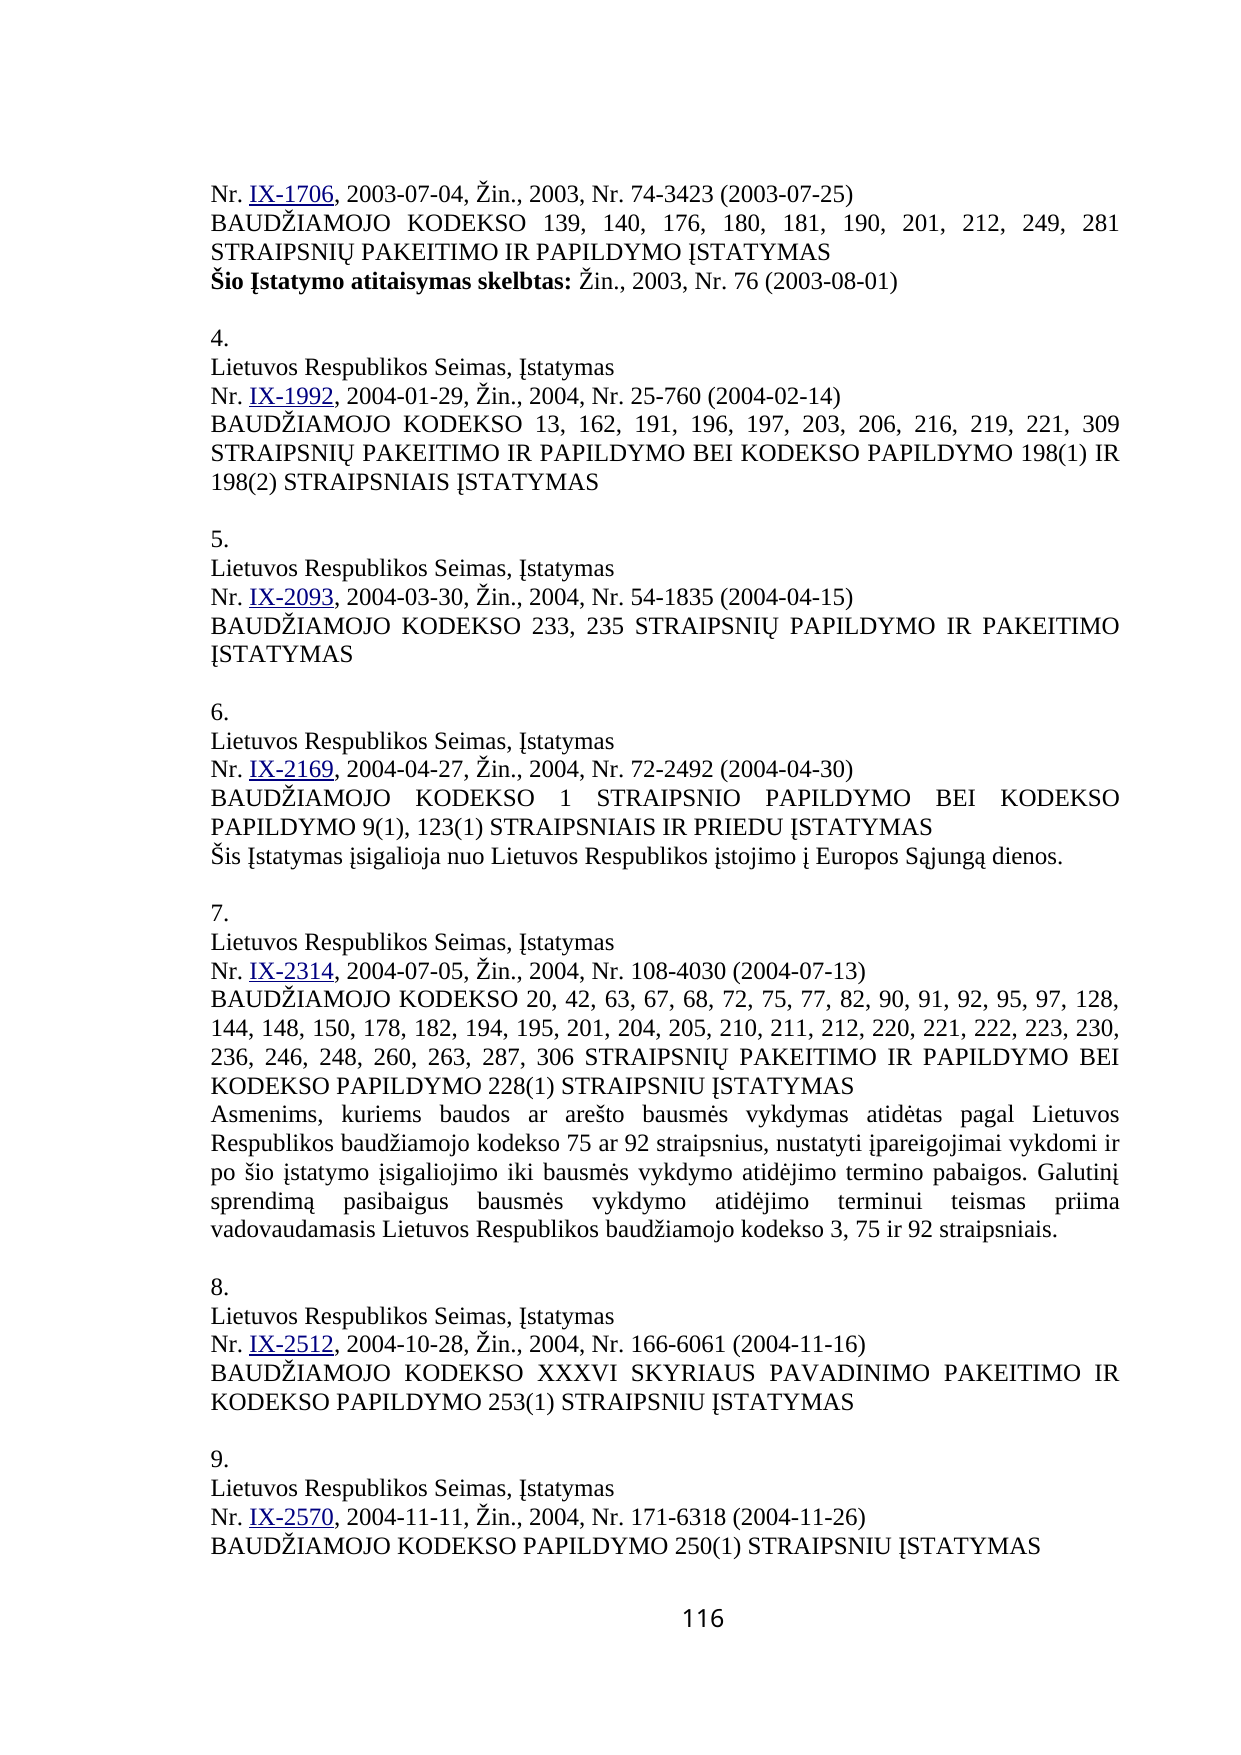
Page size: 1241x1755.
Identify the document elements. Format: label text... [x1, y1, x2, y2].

text Nr. IX-2093, 2004-03-30, Žin., 2004, Nr. 54-1835 (2004-04-15) [210, 582, 1120, 611]
text BAUDŽIAMOJO KODEKSO PAPILDYMO 250(1) STRAIPSNIU ĮSTATYMAS [210, 1531, 1120, 1559]
text Lietuvos Respublikos Seimas, Įstatymas [210, 553, 1120, 582]
text Nr. IX-1706, 2003-07-04, Žin., 2003, Nr. 74-3423 (2003-07-25) [210, 179, 1120, 208]
text Lietuvos Respublikos Seimas, Įstatymas [210, 726, 1120, 754]
text Nr. IX-2314, 2004-07-05, Žin., 2004, Nr. 108-4030 (2004-07-13) [210, 956, 1120, 984]
text Šio Įstatymo atitaisymas skelbtas: Žin., 2003, Nr. 76 (2003-08-01) [210, 266, 1120, 294]
text Lietuvos Respublikos Seimas, Įstatymas [210, 927, 1120, 956]
text Lietuvos Respublikos Seimas, Įstatymas [210, 352, 1120, 381]
text BAUDŽIAMOJO KODEKSO 20, 42, 63, 67, 68, 72, 75, 77, 82, 90, 91, 92, 95, 97, 128, 144, 148, 150, 178, 182, 194, 195, 201, 204, 205, 210, 211, 212, 220, 221, 222, 223, 230, 236, 246, 248, 260, 263, 287, 306 STRAIPSNIŲ PAKEITIMO IR PAPILDYMO BEI KODEKSO PAPILDYMO 228(1) STRAIPSNIU ĮSTATYMAS [210, 984, 1120, 1099]
text 8. [210, 1272, 1120, 1301]
text Nr. IX-1992, 2004-01-29, Žin., 2004, Nr. 25-760 (2004-02-14) [210, 381, 1120, 409]
text BAUDŽIAMOJO KODEKSO 1 STRAIPSNIO PAPILDYMO BEI KODEKSO PAPILDYMO 9(1), 123(1) STRAIPSNIAIS IR PRIEDU ĮSTATYMAS [210, 783, 1120, 841]
text 7. [210, 898, 1120, 927]
text Nr. IX-2570, 2004-11-11, Žin., 2004, Nr. 171-6318 (2004-11-26) [210, 1502, 1120, 1531]
text BAUDŽIAMOJO KODEKSO XXXVI SKYRIAUS PAVADINIMO PAKEITIMO IR KODEKSO PAPILDYMO 253(1) STRAIPSNIU ĮSTATYMAS [210, 1358, 1120, 1416]
text Lietuvos Respublikos Seimas, Įstatymas [210, 1473, 1120, 1502]
text BAUDŽIAMOJO KODEKSO 233, 235 STRAIPSNIŲ PAPILDYMO IR PAKEITIMO ĮSTATYMAS [210, 611, 1120, 668]
text BAUDŽIAMOJO KODEKSO 139, 140, 176, 180, 181, 190, 201, 212, 249, 281 STRAIPSNIŲ PAKEITIMO IR PAPILDYMO ĮSTATYMAS [210, 208, 1120, 266]
text 6. [210, 697, 1120, 726]
text Nr. IX-2169, 2004-04-27, Žin., 2004, Nr. 72-2492 (2004-04-30) [210, 754, 1120, 783]
text 9. [210, 1444, 1120, 1473]
text Asmenims, kuriems baudos ar arešto bausmės vykdymas atidėtas pagal Lietuvos Respublikos baudžiamojo kodekso 75 ar 92 straipsnius, nustatyti įpareigojimai vykdomi ir po šio įstatymo įsigaliojimo iki bausmės vykdymo atidėjimo termino pabaigos. Galutinį sprendimą pasibaigus bausmės vykdymo atidėjimo terminui teismas priima vadovaudamasis Lietuvos Respublikos baudžiamojo kodekso 3, 75 ir 92 straipsniais. [210, 1099, 1120, 1243]
text Lietuvos Respublikos Seimas, Įstatymas [210, 1301, 1120, 1329]
text 5. [210, 524, 1120, 553]
text 4. [210, 323, 1120, 352]
text Nr. IX-2512, 2004-10-28, Žin., 2004, Nr. 166-6061 (2004-11-16) [210, 1329, 1120, 1358]
text BAUDŽIAMOJO KODEKSO 13, 162, 191, 196, 197, 203, 206, 216, 219, 221, 309 STRAIPSNIŲ PAKEITIMO IR PAPILDYMO BEI KODEKSO PAPILDYMO 198(1) IR 198(2) STRAIPSNIAIS ĮSTATYMAS [210, 409, 1120, 496]
text Šis Įstatymas įsigalioja nuo Lietuvos Respublikos įstojimo į Europos Sąjungą dienos. [210, 841, 1120, 869]
